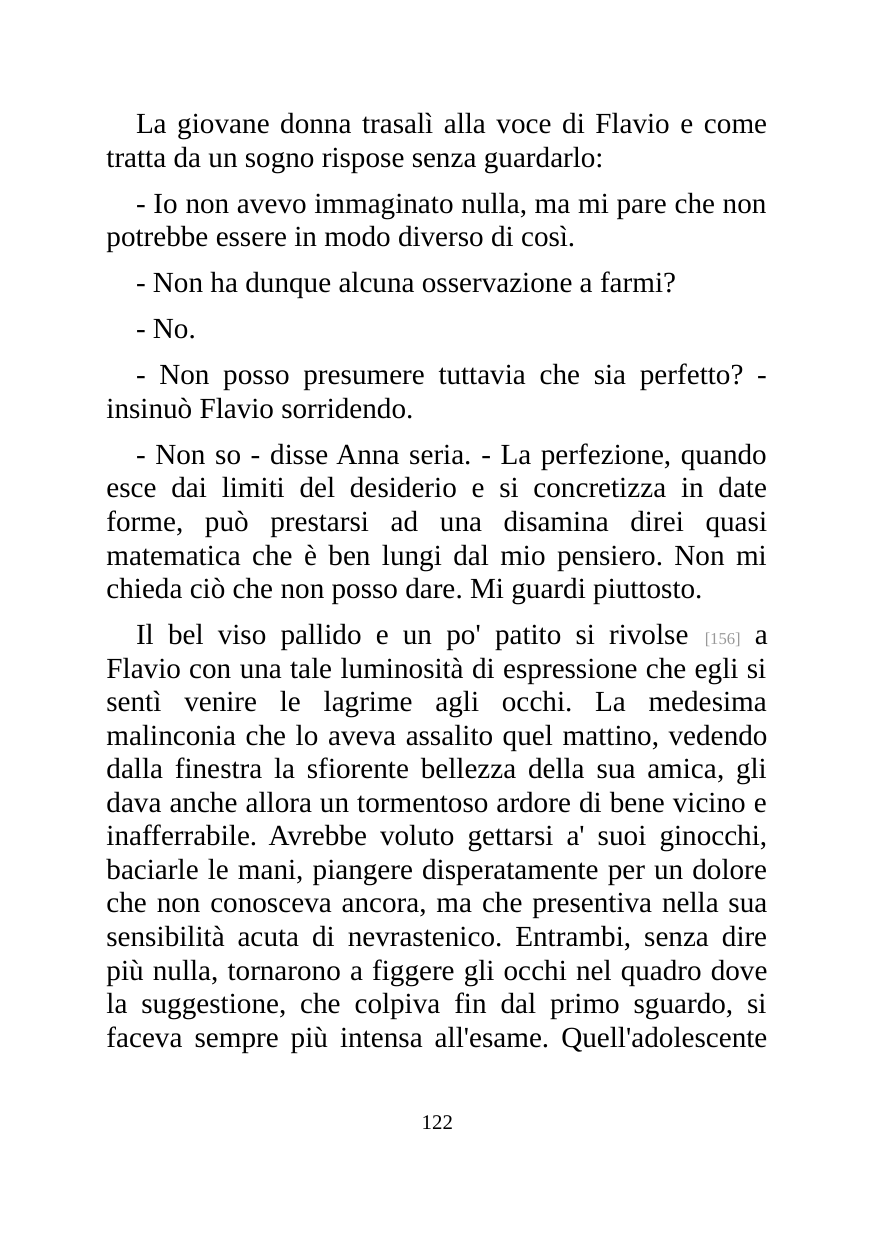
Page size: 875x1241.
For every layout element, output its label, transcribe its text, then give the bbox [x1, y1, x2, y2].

text - Io non avevo immaginato nulla, ma mi pare che non potrebbe essere in modo diverso di così. [106, 186, 768, 253]
text La giovane donna trasalì alla voce di Flavio e come tratta da un sogno rispose senza guardarlo: [106, 106, 768, 173]
text - No. [106, 311, 768, 345]
text - Non so - disse Anna seria. - La perfezione, quando esce dai limiti del desiderio e si concretizza in date forme, può prestarsi ad una disamina direi quasi matematica che è ben lungi dal mio pensiero. Non mi chieda ciò che non posso dare. Mi guardi piuttosto. [106, 437, 768, 605]
text - Non posso presumere tuttavia che sia perfetto? - insinuò Flavio sorridendo. [106, 357, 768, 424]
text - Non ha dunque alcuna osservazione a farmi? [106, 265, 768, 299]
text Il bel viso pallido e un po' patito si rivolse [156] a Flavio con una tale luminosità di espressione che egli si sentì venire le lagrime agli occhi. La medesima malinconia che lo aveva assalito quel mattino, vedendo dalla finestra la sfiorente bellezza della sua amica, gli dava anche allora un tormentoso ardore di bene vicino e inafferrabile. Avrebbe voluto gettarsi a' suoi ginocchi, baciarle le mani, piangere disperatamente per un dolore che non conosceva ancora, ma che presentiva nella sua sensibilità acuta di nevrastenico. Entrambi, senza dire più nulla, tornarono a figgere gli occhi nel quadro dove la suggestione, che colpiva fin dal primo sguardo, si faceva sempre più intensa all'esame. Quell'adolescente [106, 617, 768, 1053]
